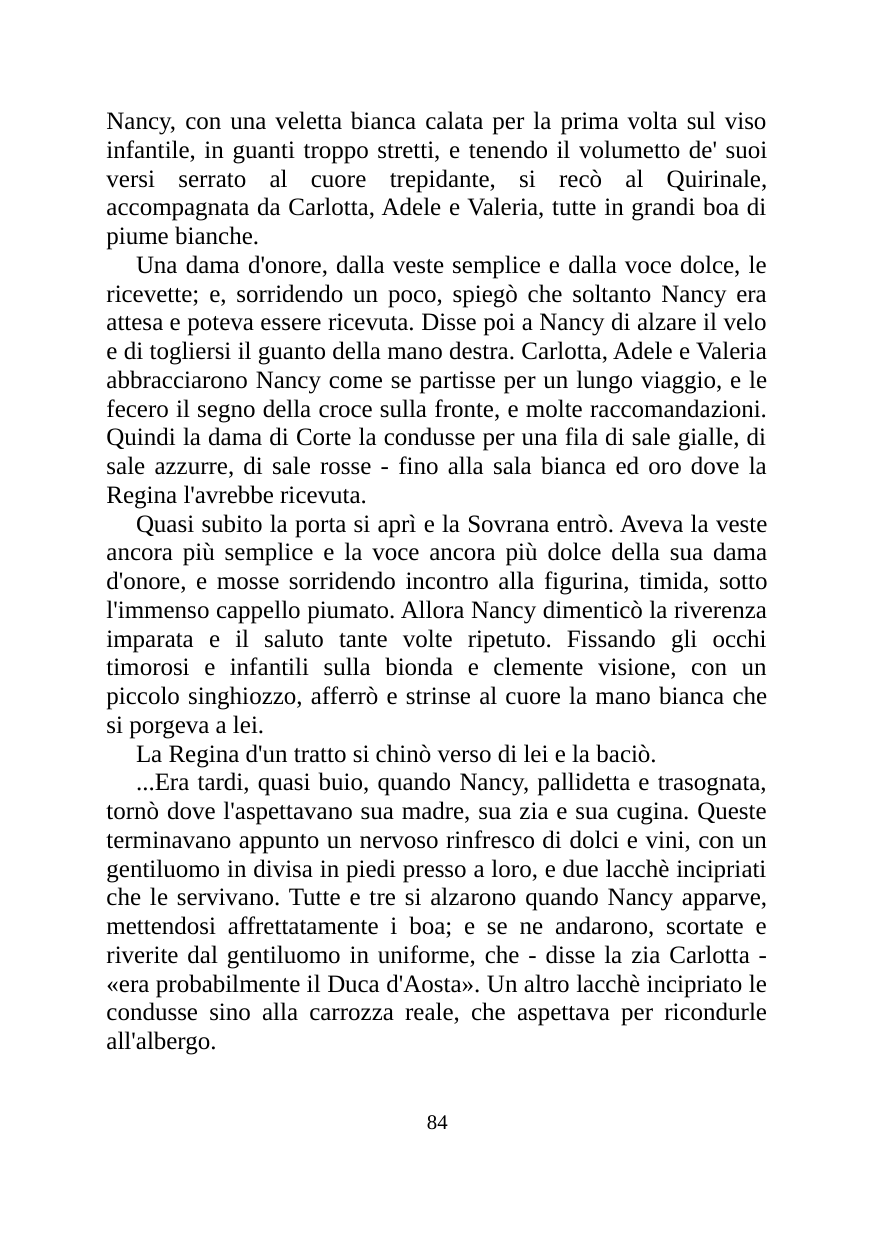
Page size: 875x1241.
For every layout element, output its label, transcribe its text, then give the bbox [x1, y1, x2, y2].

text Una dama d'onore, dalla veste semplice e dalla voce dolce, le ricevette; e, sorridendo un poco, spiegò che soltanto Nancy era attesa e poteva essere ricevuta. Disse poi a Nancy di alzare il velo e di togliersi il guanto della mano destra. Carlotta, Adele e Valeria abbracciarono Nancy come se partisse per un lungo viaggio, e le fecero il segno della croce sulla fronte, e molte raccomandazioni. Quindi la dama di Corte la condusse per una fila di sale gialle, di sale azzurre, di sale rosse - fino alla sala bianca ed oro dove la Regina l'avrebbe ricevuta. [106, 250, 768, 509]
text ...Era tardi, quasi buio, quando Nancy, pallidetta e trasognata, tornò dove l'aspettavano sua madre, sua zia e sua cugina. Queste terminavano appunto un nervoso rinfresco di dolci e vini, con un gentiluomo in divisa in piedi presso a loro, e due lacchè incipriati che le servivano. Tutte e tre si alzarono quando Nancy apparve, mettendosi affrettatamente i boa; e se ne andarono, scortate e riverite dal gentiluomo in uniforme, che - disse la zia Carlotta - «era probabilmente il Duca d'Aosta». Un altro lacchè incipriato le condusse sino alla carrozza reale, che aspettava per ricondurle all'albergo. [106, 767, 768, 1055]
text Quasi subito la porta si aprì e la Sovrana entrò. Aveva la veste ancora più semplice e la voce ancora più dolce della sua dama d'onore, e mosse sorridendo incontro alla figurina, timida, sotto l'immenso cappello piumato. Allora Nancy dimenticò la riverenza imparata e il saluto tante volte ripetuto. Fissando gli occhi timorosi e infantili sulla bionda e clemente visione, con un piccolo singhiozzo, afferrò e strinse al cuore la mano bianca che si porgeva a lei. [106, 509, 768, 739]
text Nancy, con una veletta bianca calata per la prima volta sul viso infantile, in guanti troppo stretti, e tenendo il volumetto de' suoi versi serrato al cuore trepidante, si recò al Quirinale, accompagnata da Carlotta, Adele e Valeria, tutte in grandi boa di piume bianche. [106, 106, 768, 250]
text La Regina d'un tratto si chinò verso di lei e la baciò. [106, 739, 768, 767]
